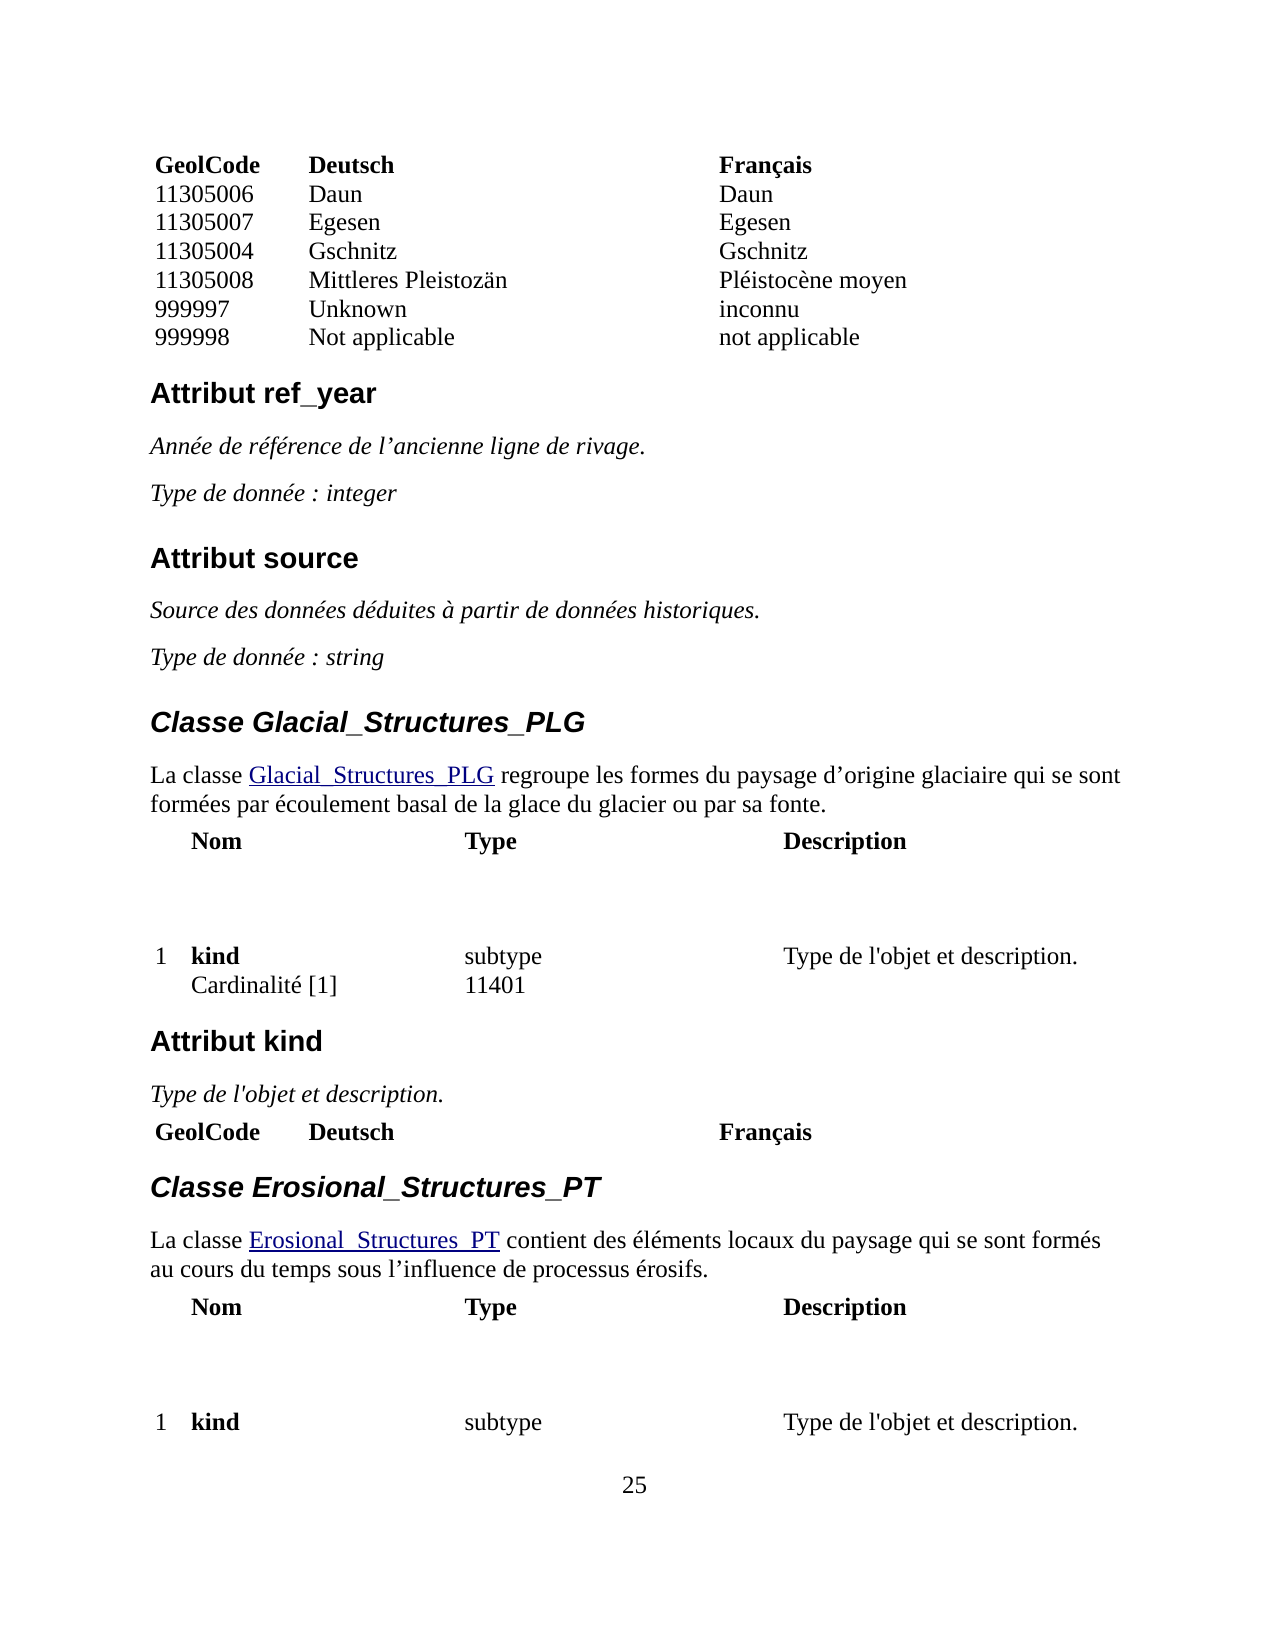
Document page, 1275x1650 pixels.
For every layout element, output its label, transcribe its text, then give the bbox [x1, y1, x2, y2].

subtitle Attribut source [150, 541, 1125, 574]
table_header Nom [186, 826, 460, 941]
table_header Français [714, 1117, 1125, 1145]
table_cell subtype [460, 1407, 779, 1436]
table_cell 999998 [150, 323, 304, 351]
table_header Deutsch [304, 1117, 714, 1145]
text Type de donnée : integer [150, 478, 1125, 507]
table_cell 11305004 [150, 236, 304, 265]
table_header Nom [186, 1292, 460, 1407]
subtitle Classe Erosional_Structures_PT [150, 1170, 1125, 1204]
table_header Français [714, 150, 1125, 179]
subtitle Classe Glacial_Structures_PLG [150, 705, 1125, 738]
table_cell [150, 970, 186, 999]
text Source des données déduites à partir de données historiques. [150, 596, 1125, 624]
table_cell Gschnitz [714, 236, 1125, 265]
table_cell Daun [304, 179, 714, 207]
subtitle Attribut ref_year [150, 376, 1125, 410]
text La classe Glacial_Structures_PLG regroupe les formes du paysage d’origine glaciaire qui se sont formées par écoulement basal de la glace du glacier ou par sa fonte. [150, 760, 1125, 817]
table_cell Mittleres Pleistozän [304, 265, 714, 294]
table_header Deutsch [304, 150, 714, 179]
table_header Description [779, 1292, 1125, 1407]
table_cell 1 [150, 941, 186, 970]
table_cell Daun [714, 179, 1125, 207]
table_header [150, 1292, 186, 1407]
table_cell Egesen [714, 208, 1125, 236]
table_cell kind [186, 941, 460, 970]
table_header Type [460, 826, 779, 941]
table_header Description [779, 826, 1125, 941]
table_cell [779, 970, 1125, 999]
table_cell kind [186, 1407, 460, 1436]
table_cell not applicable [714, 323, 1125, 351]
table_cell inconnu [714, 294, 1125, 322]
table_cell Type de l'objet et description. [779, 941, 1125, 970]
table_cell Unknown [304, 294, 714, 322]
table_cell 1 [150, 1407, 186, 1436]
table_cell 11305007 [150, 208, 304, 236]
table_cell Not applicable [304, 323, 714, 351]
table_header [150, 826, 186, 941]
text Type de donnée : string [150, 642, 1125, 671]
table_header GeolCode [150, 150, 304, 179]
table_cell 11305008 [150, 265, 304, 294]
table_cell Egesen [304, 208, 714, 236]
text Type de l'objet et description. [150, 1079, 1125, 1108]
table_cell 999997 [150, 294, 304, 322]
text La classe Erosional_Structures_PT contient des éléments locaux du paysage qui se sont formés au cours du temps sous l’influence de processus érosifs. [150, 1225, 1125, 1283]
table_cell 11401 [460, 970, 779, 999]
subtitle Attribut kind [150, 1024, 1125, 1057]
table_header Type [460, 1292, 779, 1407]
table_cell Gschnitz [304, 236, 714, 265]
table_header GeolCode [150, 1117, 304, 1145]
table_cell Cardinalité [1] [186, 970, 460, 999]
table_cell Type de l'objet et description. [779, 1407, 1125, 1436]
table_cell Pléistocène moyen [714, 265, 1125, 294]
table_cell 11305006 [150, 179, 304, 207]
table_cell subtype [460, 941, 779, 970]
text Année de référence de l’ancienne ligne de rivage. [150, 431, 1125, 460]
